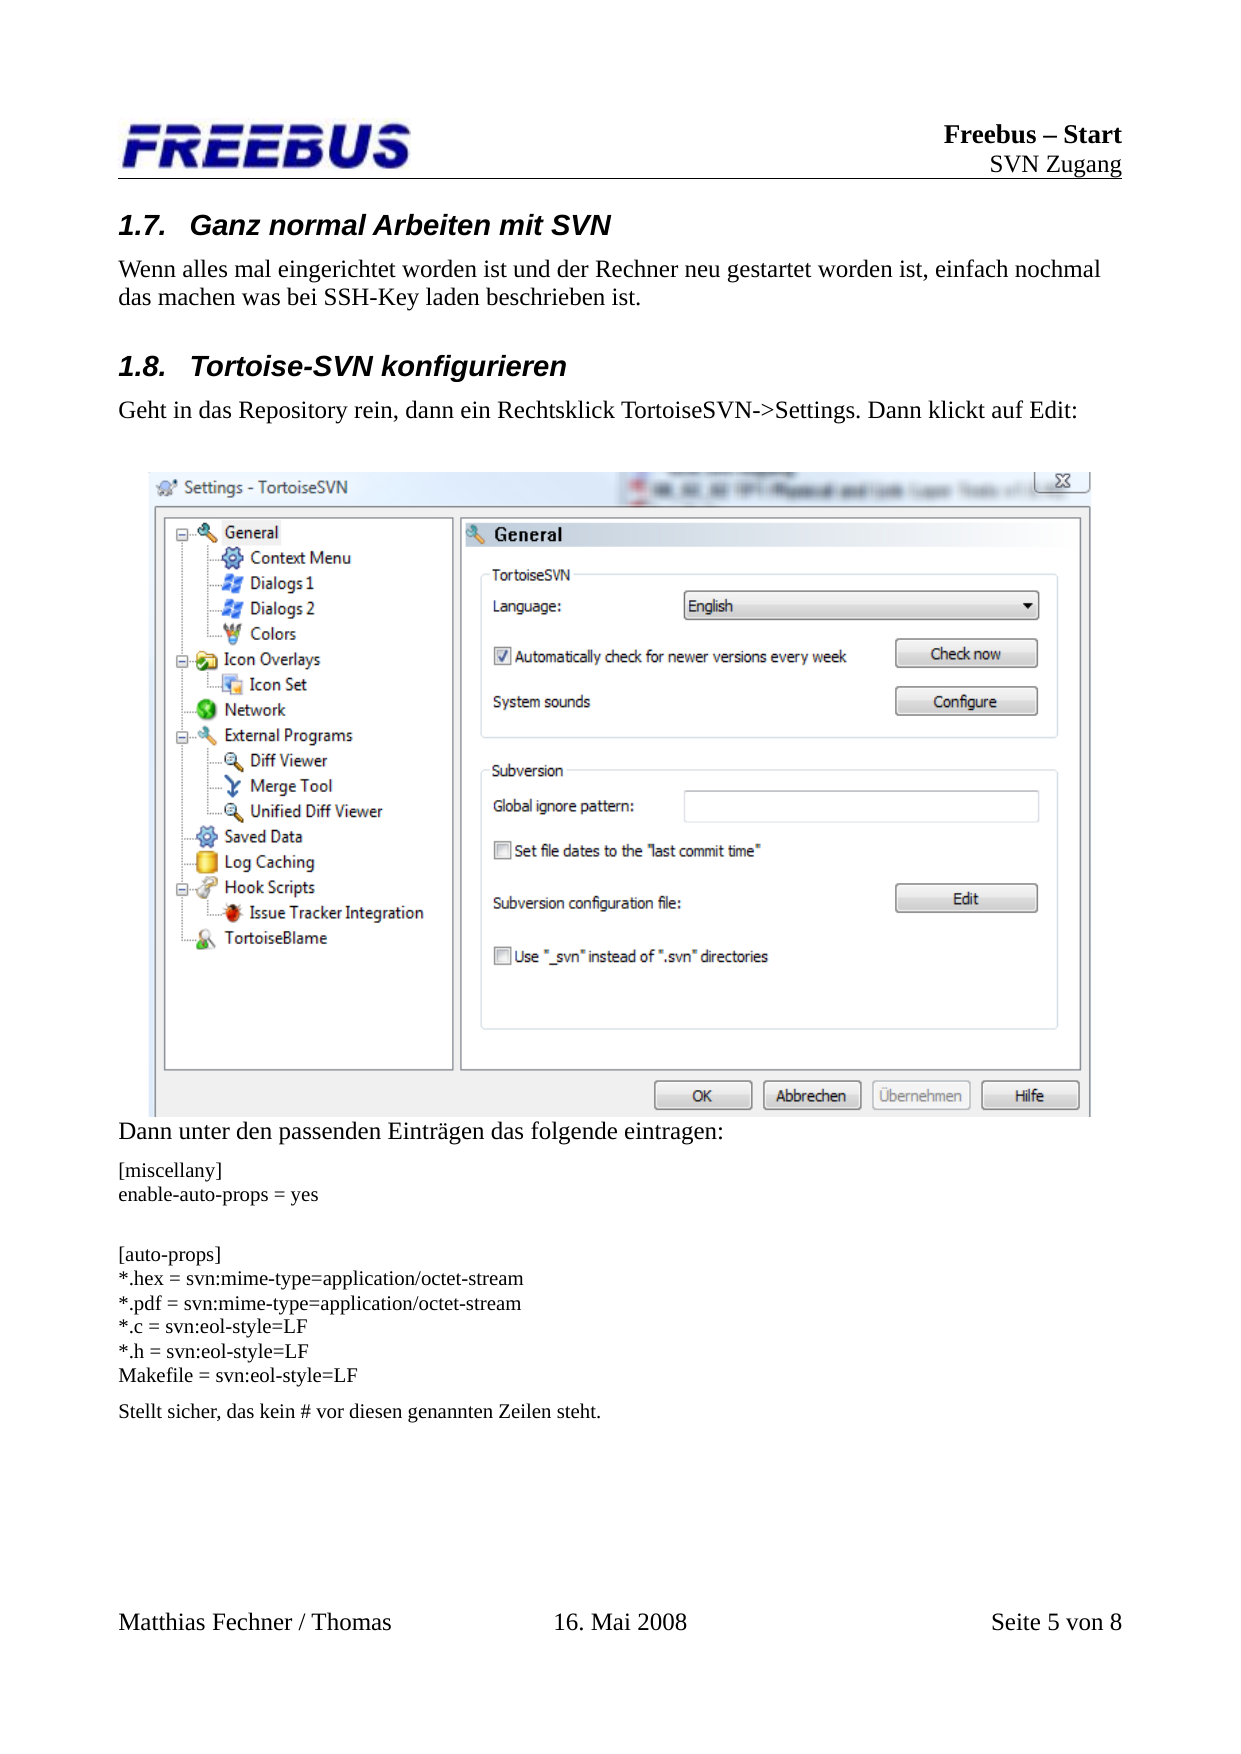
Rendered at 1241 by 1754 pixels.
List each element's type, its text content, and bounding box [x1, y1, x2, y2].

text Wenn alles mal eingerichtet worden ist und der Rechner neu gestartet worden ist, einfach nochmal das machen was bei SSH-Key laden beschrieben ist. [118, 254, 1122, 311]
text Stellt sicher, das kein # vor diesen genannten Zeilen steht. [118, 1399, 1122, 1423]
text [miscellany] enable-auto-props = yes [118, 1158, 1122, 1230]
text Dann unter den passenden Einträgen das folgende eintragen: [118, 477, 1122, 1145]
picture [118, 118, 411, 172]
text [auto-props] *.hex = svn:mime-type=application/octet-stream *.pdf = svn:mime-type=application/octet-stream *.c = svn:eol-style=LF *.h = svn:eol-style=LF Makefile = svn:eol-style=LF [118, 1242, 1122, 1387]
subtitle Ganz normal Arbeiten mit SVN [118, 208, 1122, 241]
subtitle Tortoise-SVN konfigurieren [118, 349, 1122, 382]
text Geht in das Repository rein, dann ein Rechtsklick TortoiseSVN->Settings. Dann klickt auf Edit: [118, 395, 1122, 423]
